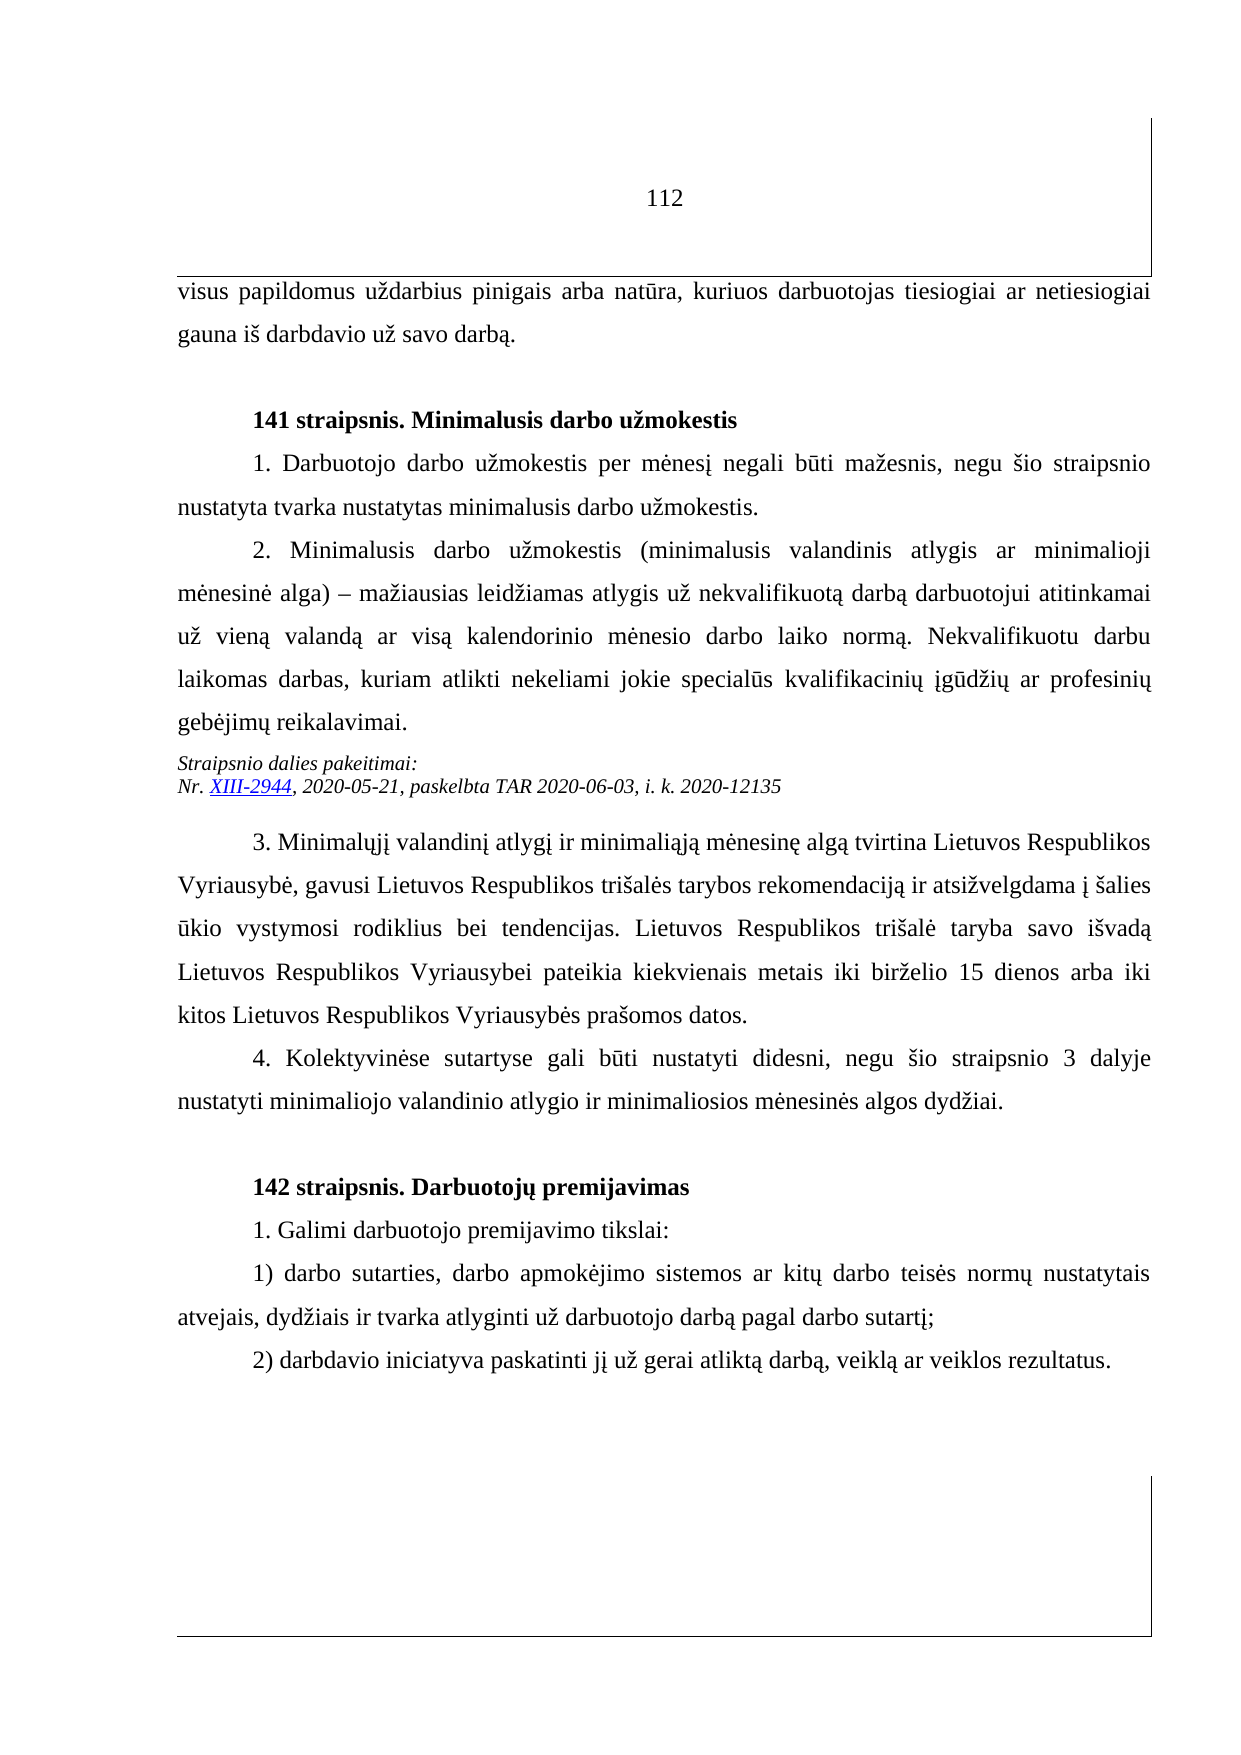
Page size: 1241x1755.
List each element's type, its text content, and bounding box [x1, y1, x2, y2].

text 1. Darbuotojo darbo užmokestis per mėnesį negali būti mažesnis, negu šio straipsnio nustatyta tvarka nustatytas minimalusis darbo užmokestis. [177, 448, 1152, 520]
text 2. Minimalusis darbo užmokestis (minimalusis valandinis atlygis ar minimalioji mėnesinė alga) – mažiausias leidžiamas atlygis už nekvalifikuotą darbą darbuotojui atitinkamai už vieną valandą ar visą kalendorinio mėnesio darbo laiko normą. Nekvalifikuotu darbu laikomas darbas, kuriam atlikti nekeliami jokie specialūs kvalifikacinių įgūdžių ar profesinių gebėjimų reikalavimai. [177, 535, 1152, 736]
subtitle 141 straipsnis. Minimalusis darbo užmokestis [177, 405, 1152, 434]
text Nr. XIII-2944, 2020-05-21, paskelbta TAR 2020-06-03, i. k. 2020-12135 [177, 774, 1152, 798]
text 3. Minimalųjį valandinį atlygį ir minimaliąją mėnesinę algą tvirtina Lietuvos Respublikos Vyriausybė, gavusi Lietuvos Respublikos trišalės tarybos rekomendaciją ir atsižvelgdama į šalies ūkio vystymosi rodiklius bei tendencijas. Lietuvos Respublikos trišalė taryba savo išvadą Lietuvos Respublikos Vyriausybei pateikia kiekvienais metais iki birželio 15 dienos arba iki kitos Lietuvos Respublikos Vyriausybės prašomos datos. [177, 827, 1152, 1028]
subtitle 142 straipsnis. Darbuotojų premijavimas [177, 1172, 1152, 1201]
text 1) darbo sutarties, darbo apmokėjimo sistemos ar kitų darbo teisės normų nustatytais atvejais, dydžiais ir tvarka atlyginti už darbuotojo darbą pagal darbo sutartį; [177, 1258, 1152, 1330]
text 2) darbdavio iniciatyva paskatinti jį už gerai atliktą darbą, veiklą ar veiklos rezultatus. [177, 1345, 1152, 1373]
text Straipsnio dalies pakeitimai: [177, 750, 1152, 774]
text 4. Kolektyvinėse sutartyse gali būti nustatyti didesni, negu šio straipsnio 3 dalyje nustatyti minimaliojo valandinio atlygio ir minimaliosios mėnesinės algos dydžiai. [177, 1043, 1152, 1115]
text visus papildomus uždarbius pinigais arba natūra, kuriuos darbuotojas tiesiogiai ar netiesiogiai gauna iš darbdavio už savo darbą. [177, 276, 1152, 348]
text 1. Galimi darbuotojo premijavimo tikslai: [177, 1215, 1152, 1244]
